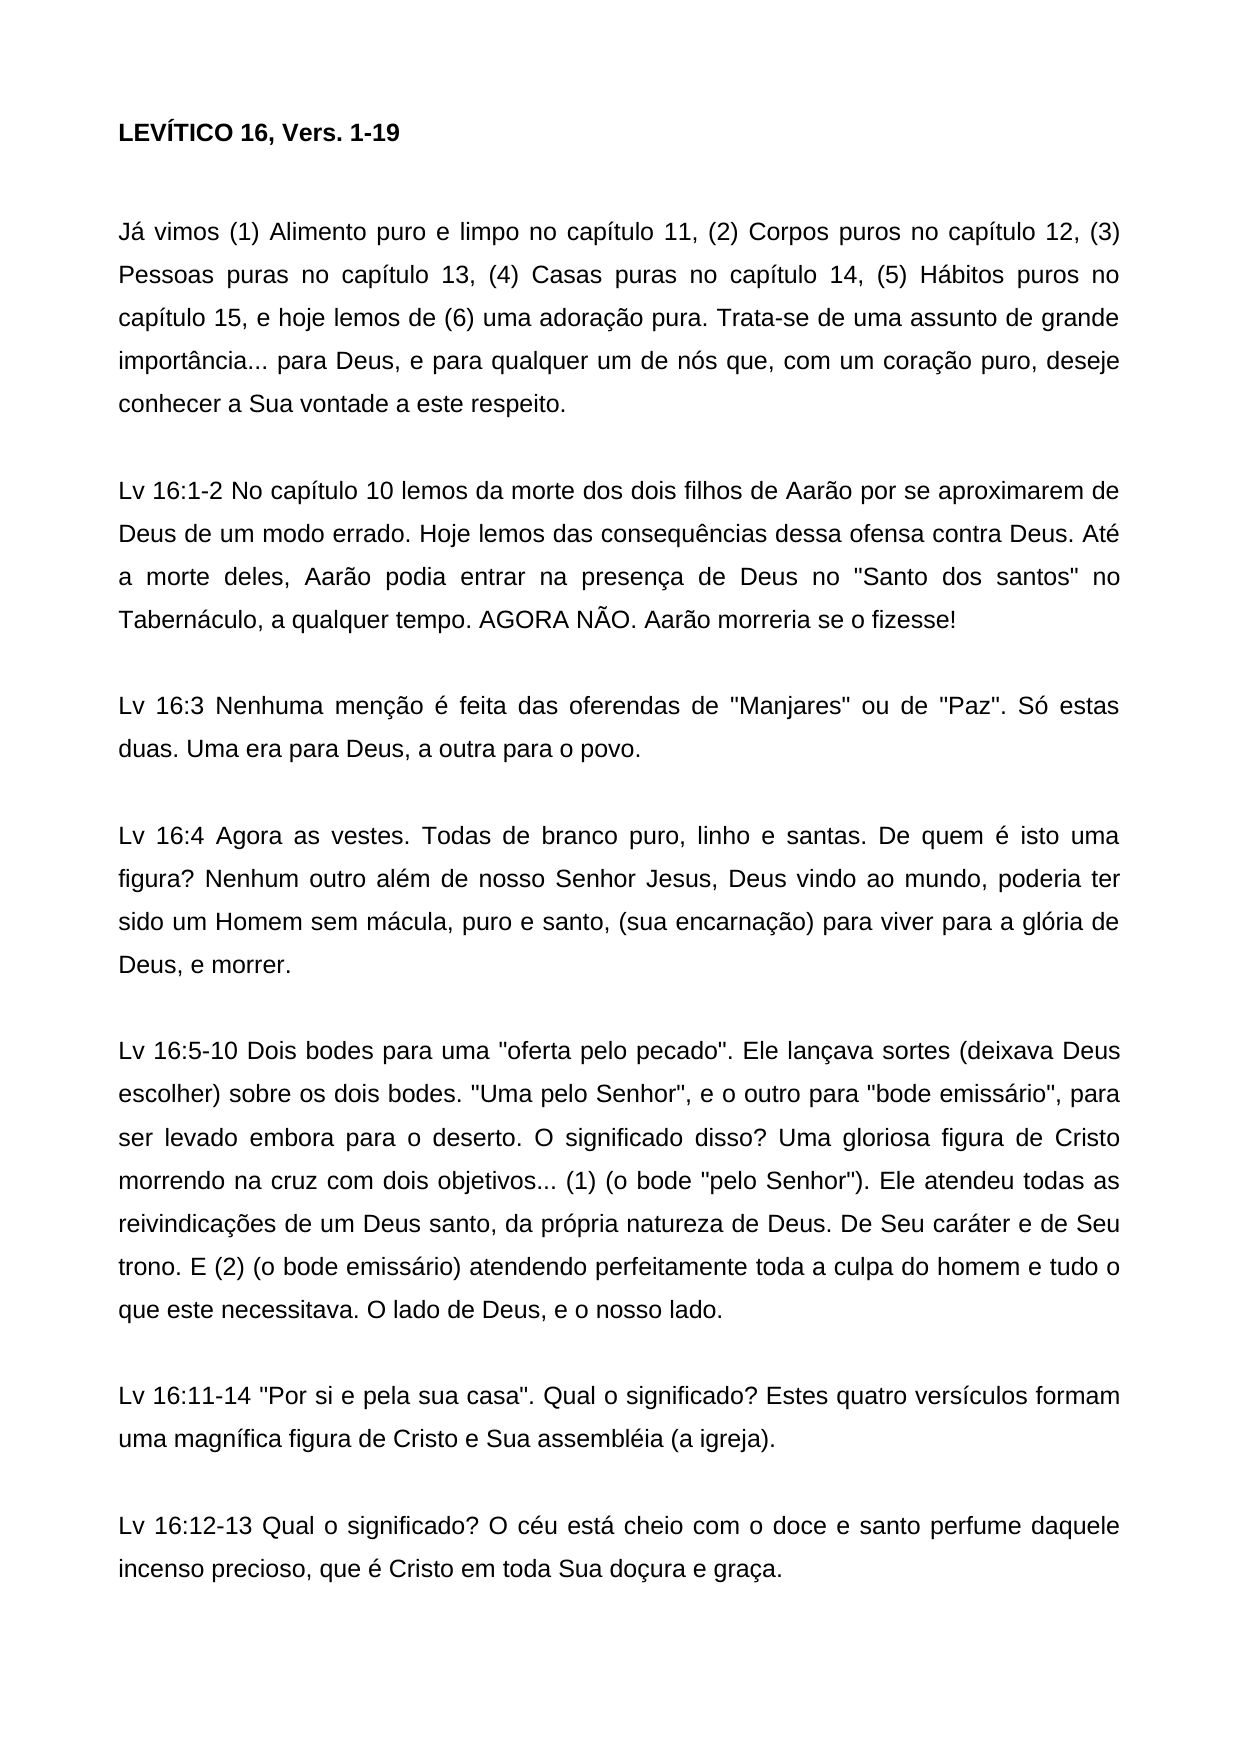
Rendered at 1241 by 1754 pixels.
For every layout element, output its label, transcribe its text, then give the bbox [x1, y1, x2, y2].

text Lv 16:5-10 Dois bodes para uma "oferta pelo pecado". Ele lançava sortes (deixava Deus escolher) sobre os dois bodes. "Uma pelo Senhor", e o outro para "bode emissário", para ser levado embora para o deserto. O significado disso? Uma gloriosa figura de Cristo morrendo na cruz com dois objetivos... (1) (o bode "pelo Senhor"). Ele atendeu todas as reivindicações de um Deus santo, da própria natureza de Deus. De Seu caráter e de Seu trono. E (2) (o bode emissário) atendendo perfeitamente toda a culpa do homem e tudo o que este necessitava. O lado de Deus, e o nosso lado. [118, 1036, 1122, 1324]
text Lv 16:11-14 "Por si e pela sua casa". Qual o significado? Estes quatro versículos formam uma magnífica figura de Cristo e Sua assembléia (a igreja). [118, 1381, 1122, 1453]
text Lv 16:4 Agora as vestes. Todas de branco puro, linho e santas. De quem é isto uma figura? Nenhum outro além de nosso Senhor Jesus, Deus vindo ao mundo, poderia ter sido um Homem sem mácula, puro e santo, (sua encarnação) para viver para a glória de Deus, e morrer. [118, 821, 1122, 979]
text Lv 16:12-13 Qual o significado? O céu está cheio com o doce e santo perfume daquele incenso precioso, que é Cristo em toda Sua doçura e graça. [118, 1511, 1122, 1582]
subtitle LEVÍTICO 16, Vers. 1-19 [118, 118, 1122, 147]
text Lv 16:3 Nenhuma menção é feita das oferendas de "Manjares" ou de "Paz". Só estas duas. Uma era para Deus, a outra para o povo. [118, 691, 1122, 763]
text Já vimos (1) Alimento puro e limpo no capítulo 11, (2) Corpos puros no capítulo 12, (3) Pessoas puras no capítulo 13, (4) Casas puras no capítulo 14, (5) Hábitos puros no capítulo 15, e hoje lemos de (6) uma adoração pura. Trata-se de uma assunto de grande importância... para Deus, e para qualquer um de nós que, com um coração puro, deseje conhecer a Sua vontade a este respeito. [118, 217, 1122, 418]
text Lv 16:1-2 No capítulo 10 lemos da morte dos dois filhos de Aarão por se aproximarem de Deus de um modo errado. Hoje lemos das consequências dessa ofensa contra Deus. Até a morte deles, Aarão podia entrar na presença de Deus no "Santo dos santos" no Tabernáculo, a qualquer tempo. AGORA NÃO. Aarão morreria se o fizesse! [118, 476, 1122, 634]
